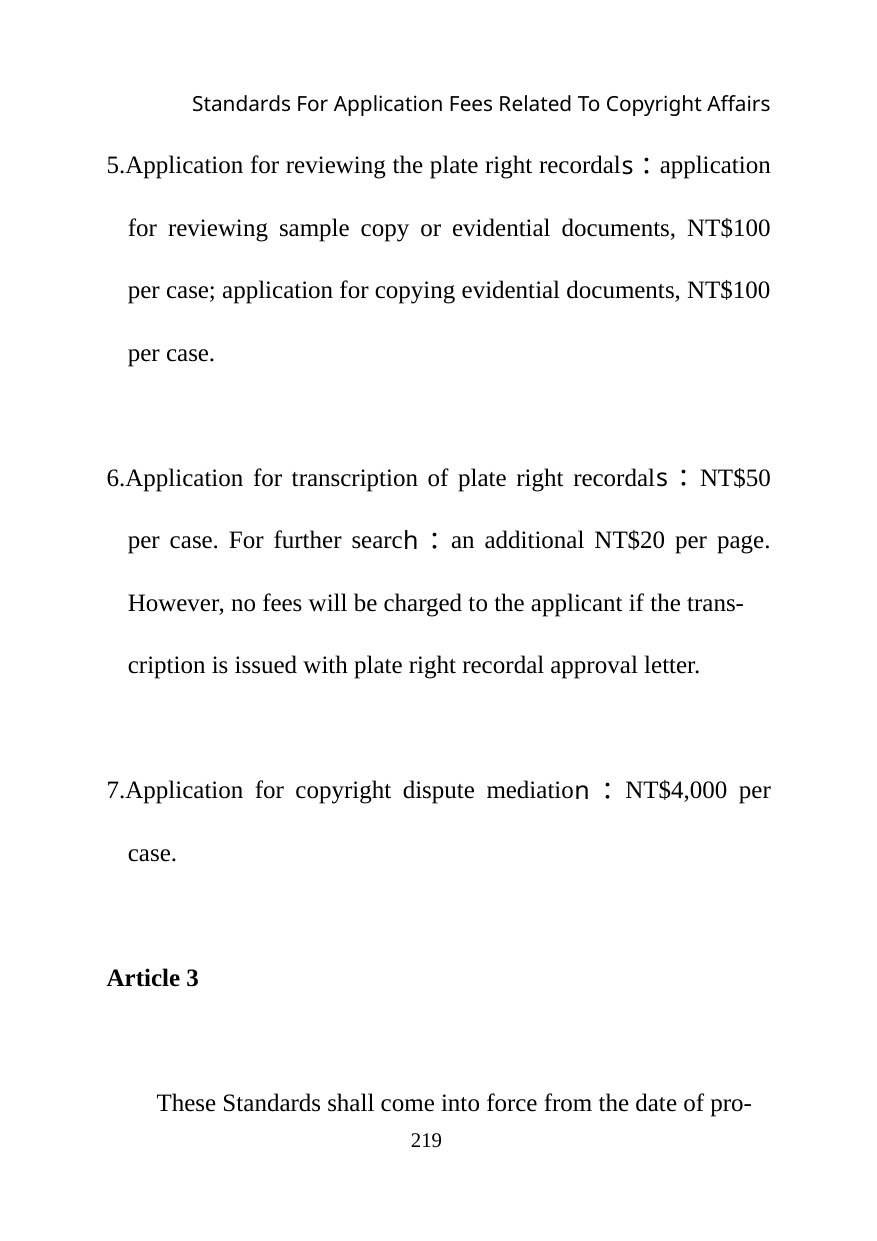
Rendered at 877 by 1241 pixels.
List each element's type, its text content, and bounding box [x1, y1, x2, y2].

text These Standards shall come into force from the date of pro- [106, 1060, 771, 1123]
text Article 3 [106, 935, 771, 998]
text 6.Application for transcription of plate right recordals：NT$50 per case. For further search：an additional NT$20 per page. However, no fees will be charged to the applicant if the trans- [106, 435, 771, 623]
text cription is issued with plate right recordal approval letter. [128, 623, 771, 685]
text 5.Application for reviewing the plate right recordals：application for reviewing sample copy or evidential documents, NT$100 per case; application for copying evidential documents, NT$100 per case. [106, 123, 771, 373]
text 7.Application for copyright dispute mediation：NT$4,000 per case. [106, 748, 771, 873]
